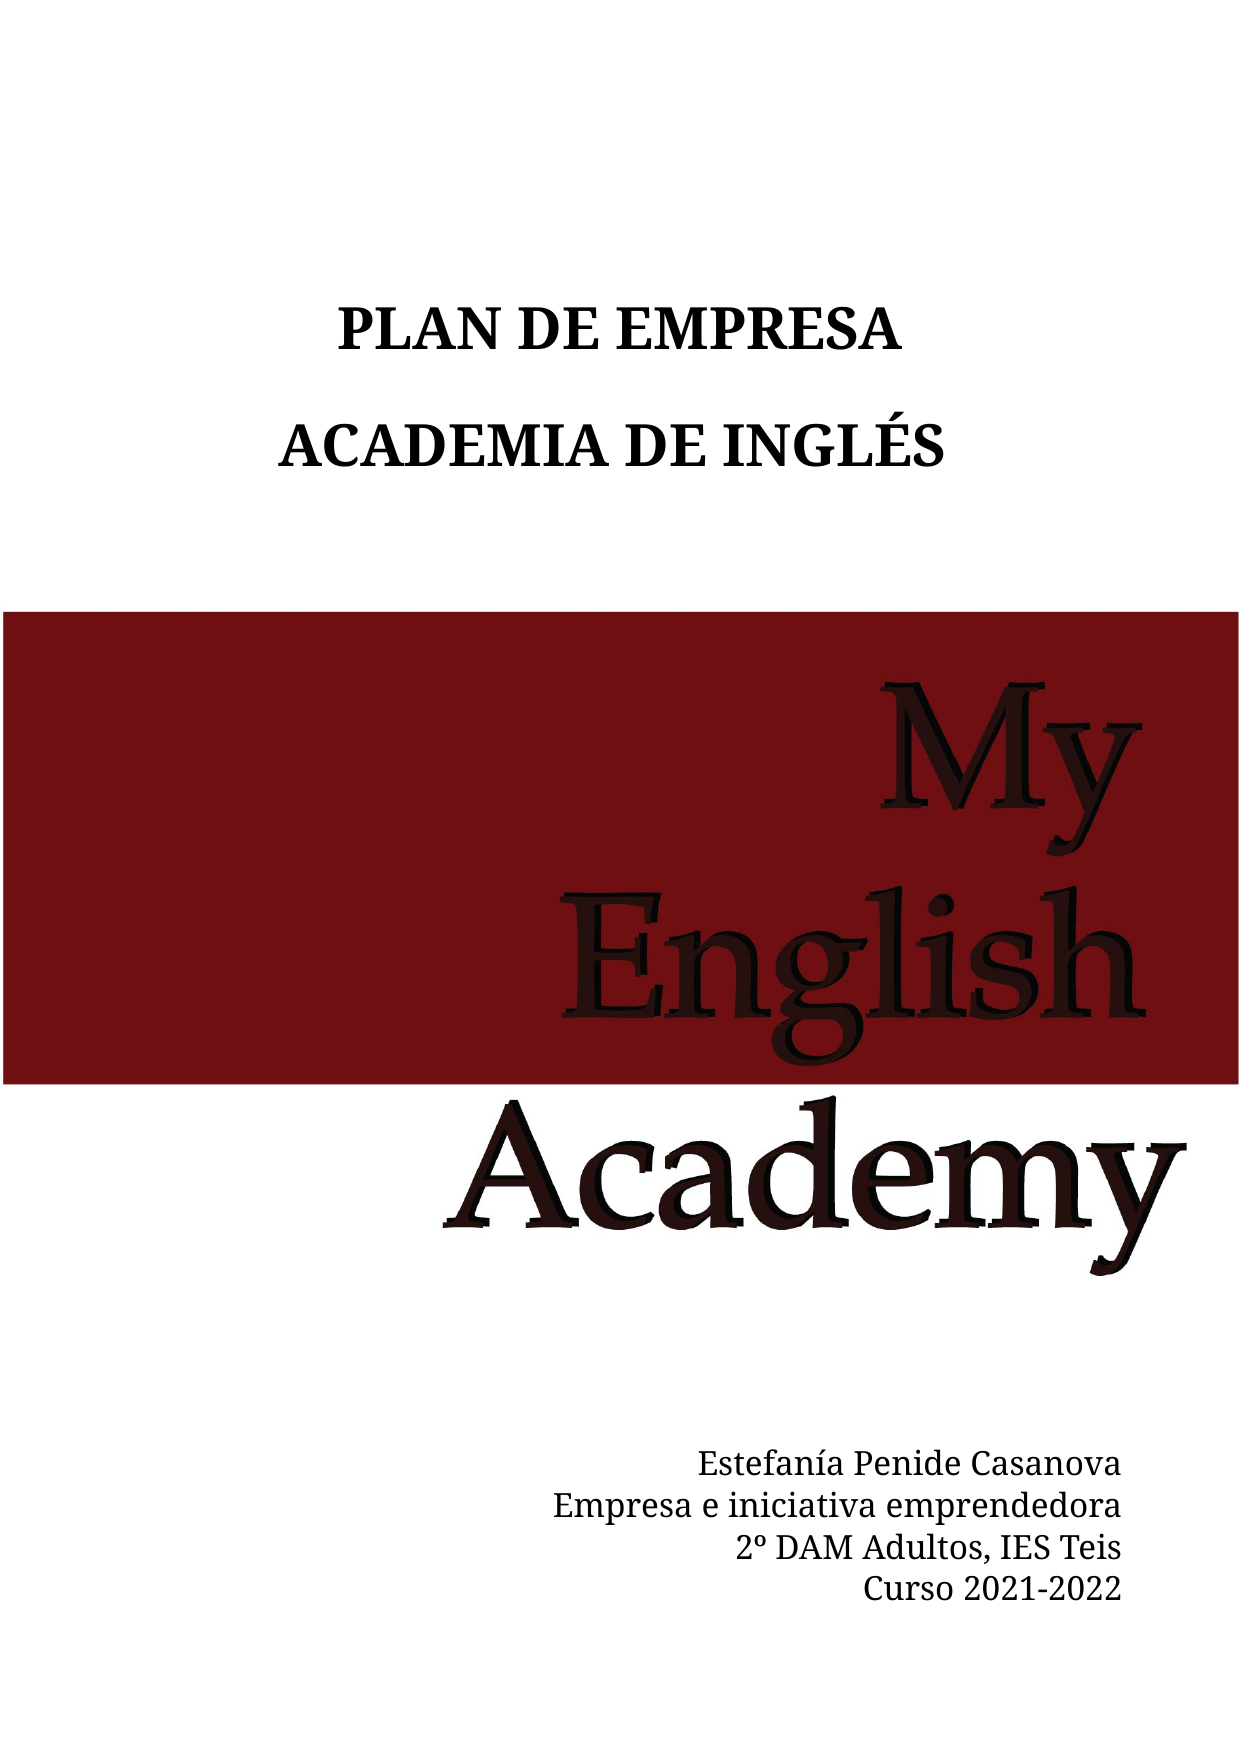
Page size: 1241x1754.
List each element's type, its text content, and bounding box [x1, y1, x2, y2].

picture [0, 487, 1241, 1351]
text Empresa e iniciativa emprendedora [118, 1496, 1122, 1523]
text Curso 2021-2022 [118, 1579, 1122, 1606]
title ACADEMIA DE INGLÉS [118, 404, 1122, 483]
text Estefanía Penide Casanova [118, 1454, 1122, 1481]
text 2º DAM Adultos, IES Teis [118, 1537, 1122, 1564]
title PLAN DE EMPRESA [118, 287, 1122, 366]
